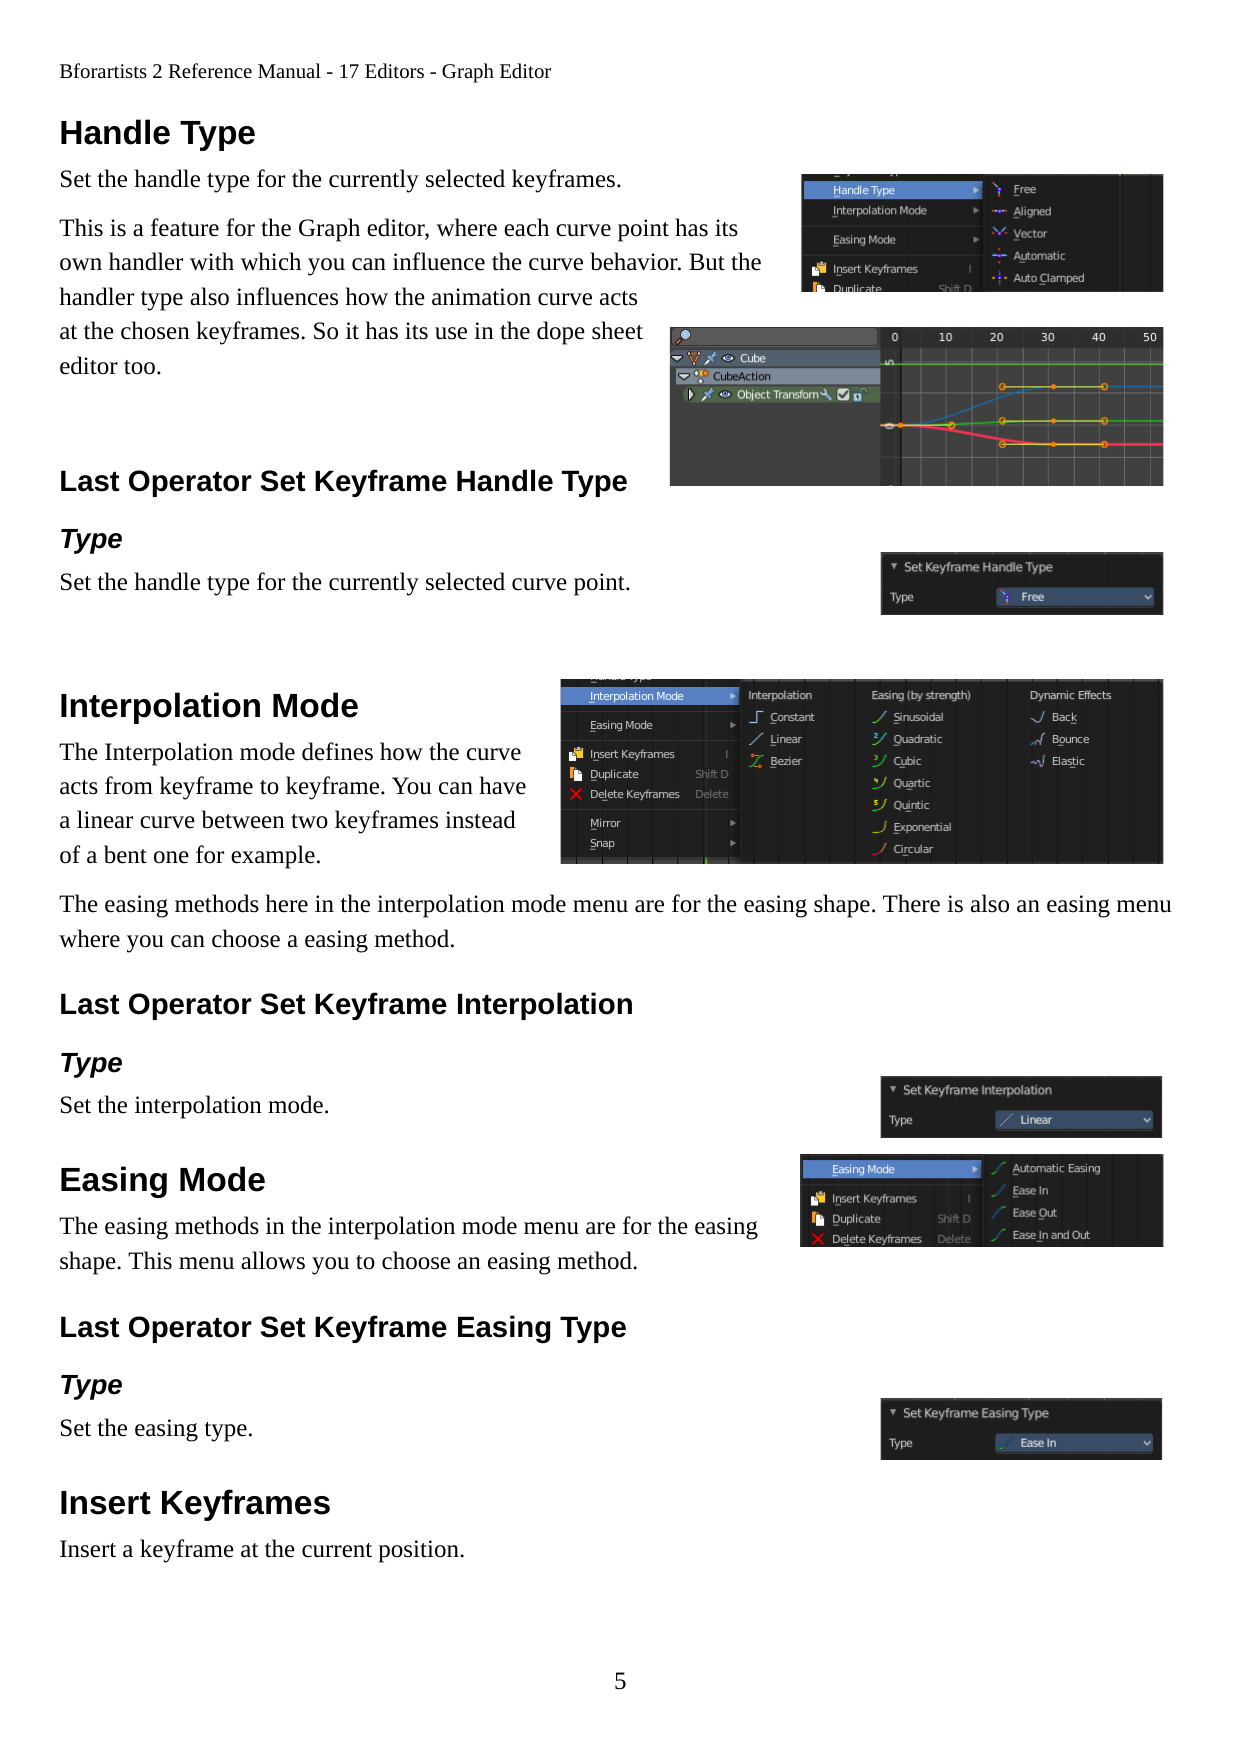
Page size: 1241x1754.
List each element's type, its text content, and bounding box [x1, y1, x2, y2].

text The Interpolation mode defines how the curve acts from keyframe to keyframe. You can have a linear curve between two keyframes instead of a bent one for example. [59, 737, 1181, 869]
text Set the handle type for the currently selected keyframes. [59, 164, 1181, 192]
subtitle Easing Mode [59, 1160, 800, 1199]
subtitle Last Operator Set Keyframe Easing Type [59, 1309, 1181, 1343]
subtitle Type [59, 1368, 1181, 1400]
subtitle Last Operator Set Keyframe Interpolation [59, 987, 1181, 1021]
picture [669, 327, 1164, 486]
text The easing methods in the interpolation mode menu are for the easing shape. This menu allows you to choose an easing method. [59, 1211, 1181, 1275]
text This is a feature for the Graph editor, where each curve point has its own handler with which you can influence the curve behavior. But the handler type also influences how the animation curve acts at the chosen keyframes. So it has its use in the dope sheet editor too. [59, 292, 1181, 379]
subtitle Type [59, 522, 1181, 554]
subtitle Interpolation Mode [59, 686, 560, 724]
text [1163, 1413, 1181, 1441]
text The easing methods here in the interpolation mode menu are for the easing shape. There is also an easing menu where you can choose a easing method. [59, 889, 1181, 952]
picture [800, 1154, 1164, 1247]
text Set the interpolation mode. [59, 1090, 880, 1119]
text Set the easing type. [59, 1413, 880, 1441]
subtitle [1164, 686, 1181, 724]
picture [880, 1076, 1163, 1138]
text Insert a keyframe at the current position. [59, 1534, 1181, 1562]
subtitle [1164, 1160, 1181, 1199]
picture [880, 1398, 1163, 1460]
picture [880, 552, 1164, 615]
picture [801, 174, 1164, 292]
subtitle Handle Type [59, 113, 1181, 151]
subtitle Type [59, 1046, 1181, 1078]
text Set the handle type for the currently selected curve point. [59, 567, 880, 595]
subtitle Last Operator Set Keyframe Handle Type [59, 463, 1181, 497]
picture [560, 679, 1164, 864]
subtitle Insert Keyframes [59, 1483, 1181, 1521]
